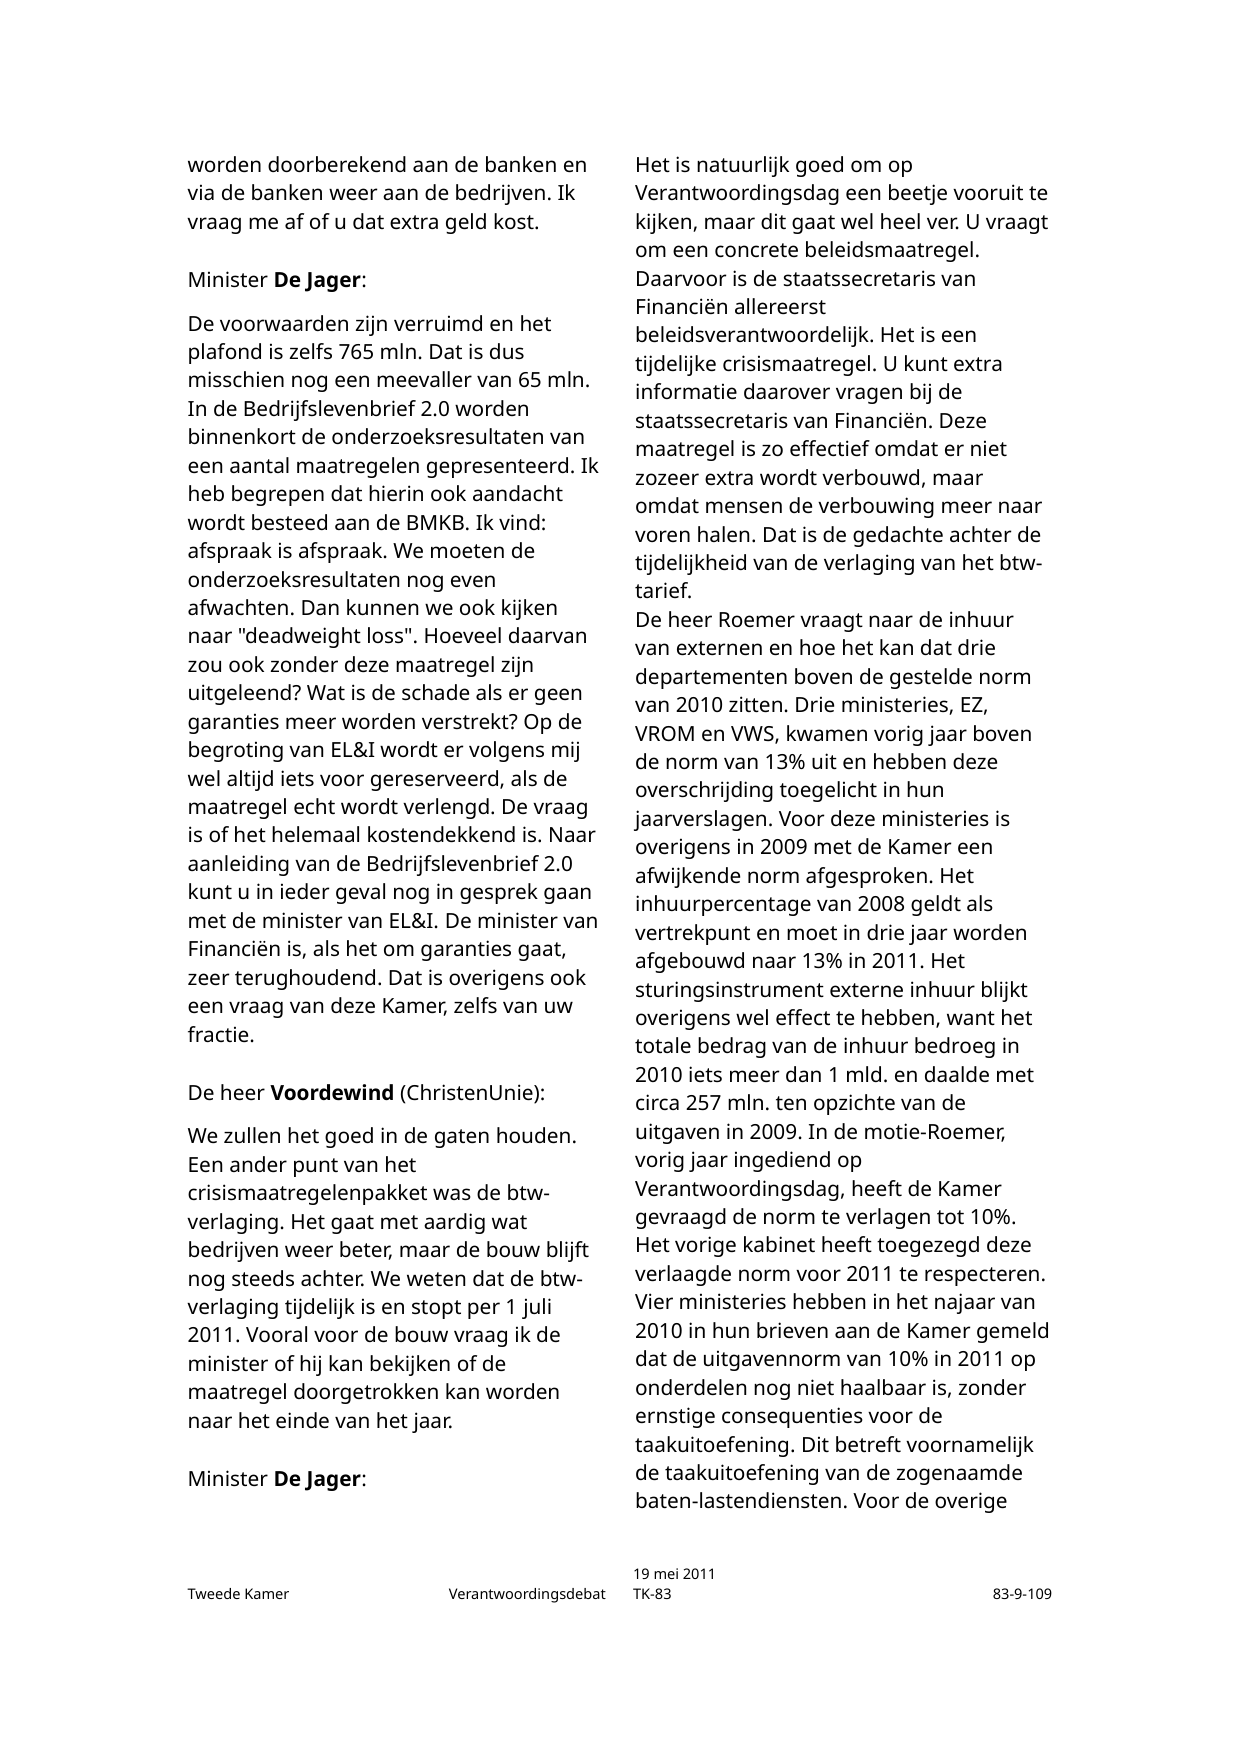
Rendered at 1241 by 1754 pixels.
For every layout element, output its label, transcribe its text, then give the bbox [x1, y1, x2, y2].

text Minister De Jager: [187, 1464, 605, 1493]
text De heer Roemer vraagt naar de inhuur van externen en hoe het kan dat drie departementen boven de gestelde norm van 2010 zitten. Drie ministeries, EZ, VROM en VWS, kwamen vorig jaar boven de norm van 13% uit en hebben deze overschrijding toegelicht in hun jaarverslagen. Voor deze ministeries is overigens in 2009 met de Kamer een afwijkende norm afgesproken. Het inhuurpercentage van 2008 geldt als vertrekpunt en moet in drie jaar worden afgebouwd naar 13% in 2011. Het sturingsinstrument externe inhuur blijkt overigens wel effect te hebben, want het totale bedrag van de inhuur bedroeg in 2010 iets meer dan 1 mld. en daalde met circa 257 mln. ten opzichte van de uitgaven in 2009. In de motie-Roemer, vorig jaar ingediend op Verantwoordingsdag, heeft de Kamer gevraagd de norm te verlagen tot 10%. Het vorige kabinet heeft toegezegd deze verlaagde norm voor 2011 te respecteren. Vier ministeries hebben in het najaar van 2010 in hun brieven aan de Kamer gemeld dat de uitgavennorm van 10% in 2011 op onderdelen nog niet haalbaar is, zonder ernstige consequenties voor de taakuitoefening. Dit betreft voornamelijk de taakuitoefening van de zogenaamde baten-lastendiensten. Voor de overige [635, 605, 1053, 1515]
text Minister De Jager: [187, 265, 605, 294]
text We zullen het goed in de gaten houden. Een ander punt van het crisismaatregelenpakket was de btw-verlaging. Het gaat met aardig wat bedrijven weer beter, maar de bouw blijft nog steeds achter. We weten dat de btw-verlaging tijdelijk is en stopt per 1 juli 2011. Vooral voor de bouw vraag ik de minister of hij kan bekijken of de maatregel doorgetrokken kan worden naar het einde van het jaar. [187, 1122, 605, 1434]
text worden doorberekend aan de banken en via de banken weer aan de bedrijven. Ik vraag me af of u dat extra geld kost. [187, 150, 605, 235]
text De heer Voordewind (ChristenUnie): [187, 1078, 605, 1107]
text Het is natuurlijk goed om op Verantwoordingsdag een beetje vooruit te kijken, maar dit gaat wel heel ver. U vraagt om een concrete beleidsmaatregel. Daarvoor is de staatssecretaris van Financiën allereerst beleidsverantwoordelijk. Het is een tijdelijke crisismaatregel. U kunt extra informatie daarover vragen bij de staatssecretaris van Financiën. Deze maatregel is zo effectief omdat er niet zozeer extra wordt verbouwd, maar omdat mensen de verbouwing meer naar voren halen. Dat is de gedachte achter de tijdelijkheid van de verlaging van het btw-tarief. [635, 150, 1053, 605]
text De voorwaarden zijn verruimd en het plafond is zelfs 765 mln. Dat is dus misschien nog een meevaller van 65 mln. In de Bedrijfslevenbrief 2.0 worden binnenkort de onderzoeksresultaten van een aantal maatregelen gepresenteerd. Ik heb begrepen dat hierin ook aandacht wordt besteed aan de BMKB. Ik vind: afspraak is afspraak. We moeten de onderzoeksresultaten nog even afwachten. Dan kunnen we ook kijken naar "deadweight loss". Hoeveel daarvan zou ook zonder deze maatregel zijn uitgeleend? Wat is de schade als er geen garanties meer worden verstrekt? Op de begroting van EL&I wordt er volgens mij wel altijd iets voor gereserveerd, als de maatregel echt wordt verlengd. De vraag is of het helemaal kostendekkend is. Naar aanleiding van de Bedrijfslevenbrief 2.0 kunt u in ieder geval nog in gesprek gaan met de minister van EL&I. De minister van Financiën is, als het om garanties gaat, zeer terughoudend. Dat is overigens ook een vraag van deze Kamer, zelfs van uw fractie. [187, 309, 605, 1048]
